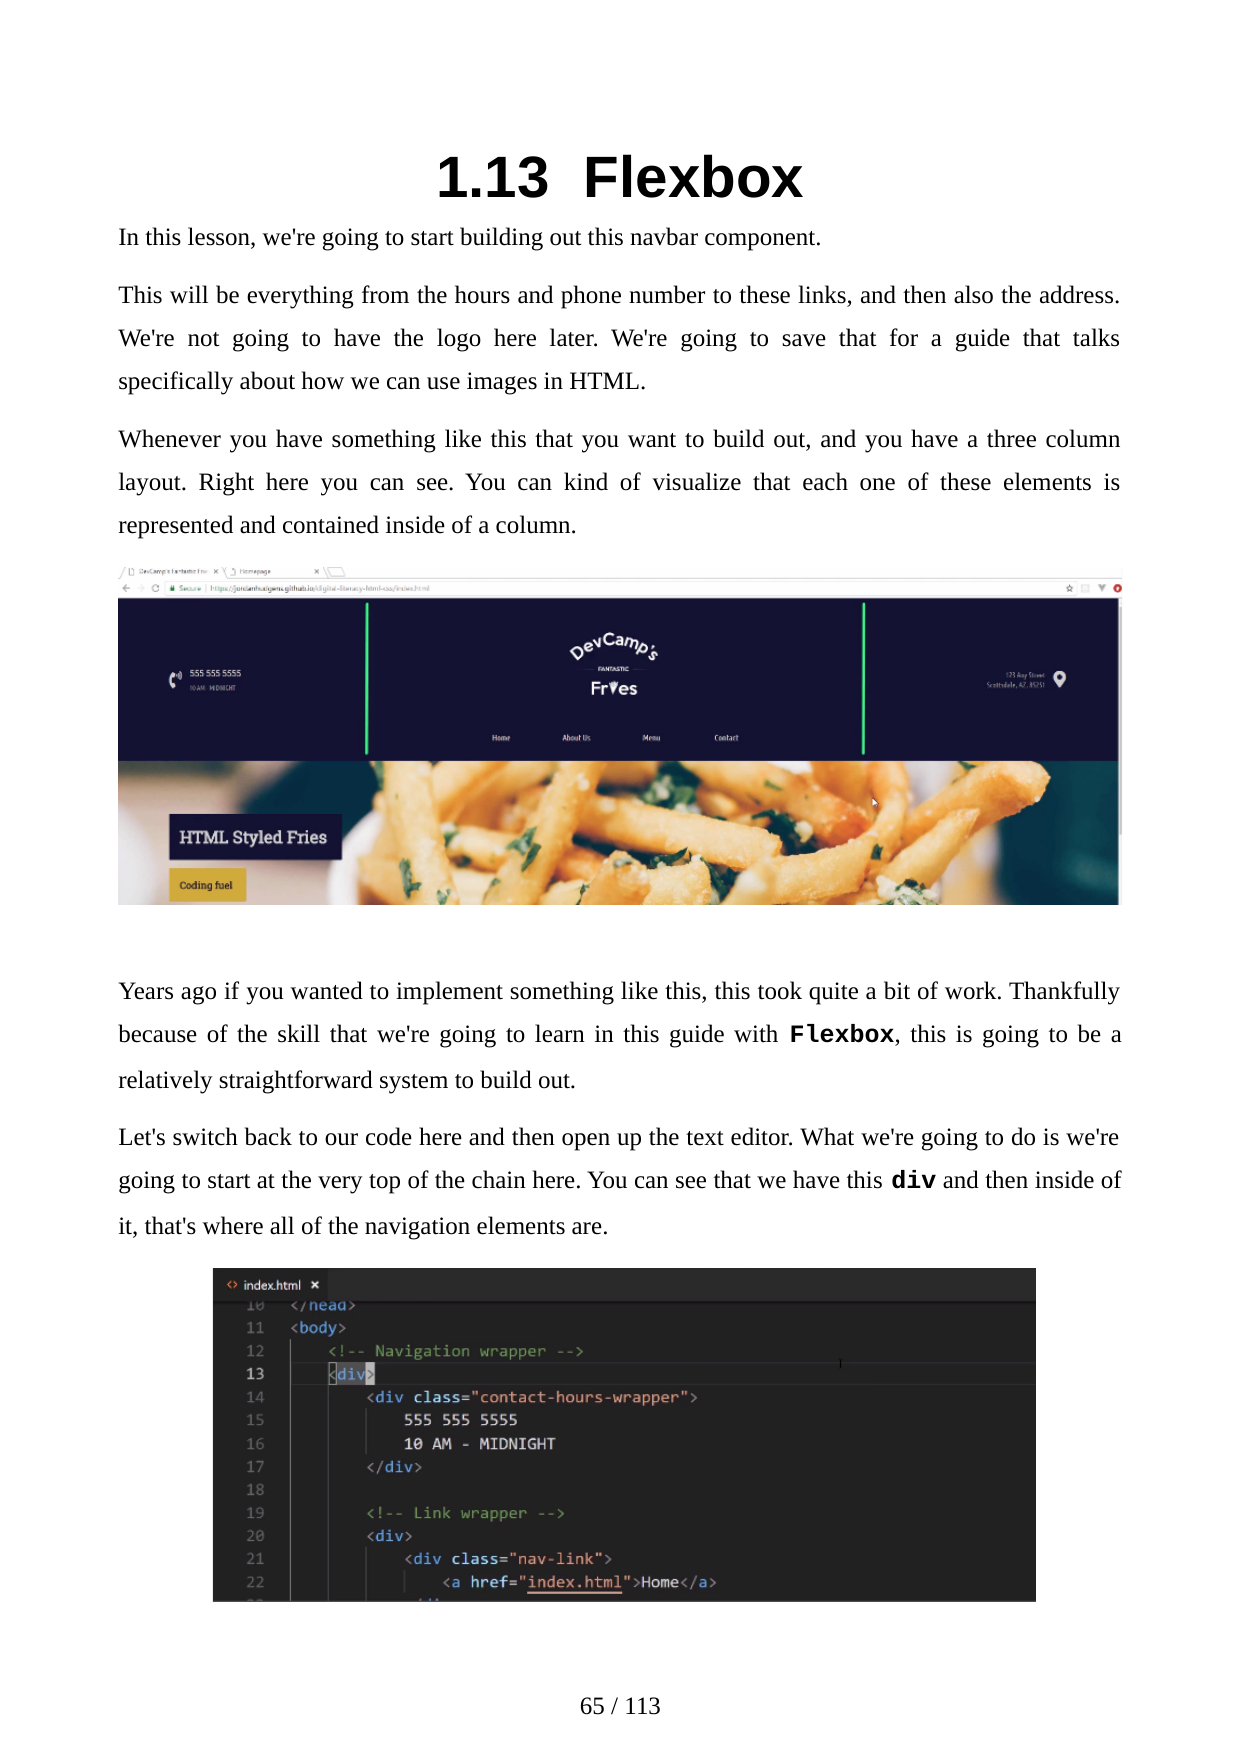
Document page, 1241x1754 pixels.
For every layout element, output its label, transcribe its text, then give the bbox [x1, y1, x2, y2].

picture [212, 1268, 1036, 1602]
text Years ago if you wanted to implement something like this, this took quite a bit of work. Thankfully because of the skill that we're going to learn in this guide with Flexbox, this is going to be a relatively straightforward system to build out. [118, 976, 1122, 1093]
picture [118, 567, 1123, 905]
text This will be everything from the hours and phone number to these links, and then also the address. We're not going to have the logo here later. We're going to save that for a guide that talks specifically about how we can use images in HTML. [118, 280, 1122, 395]
title 1.13 Flexbox [118, 143, 1122, 210]
text Whenever you have something like this that you want to build out, and you have a three column layout. Right here you can see. You can kind of visualize that each one of these elements is represented and contained inside of a column. [118, 424, 1122, 539]
text In this lesson, we're going to start building out this navbar component. [118, 222, 1122, 251]
text Let's switch back to our code here and then open up the text editor. What we're going to do is we're going to start at the very top of the chain here. You can see that we have this div and then inside of it, that's where all of the navigation elements are. [118, 1122, 1122, 1239]
